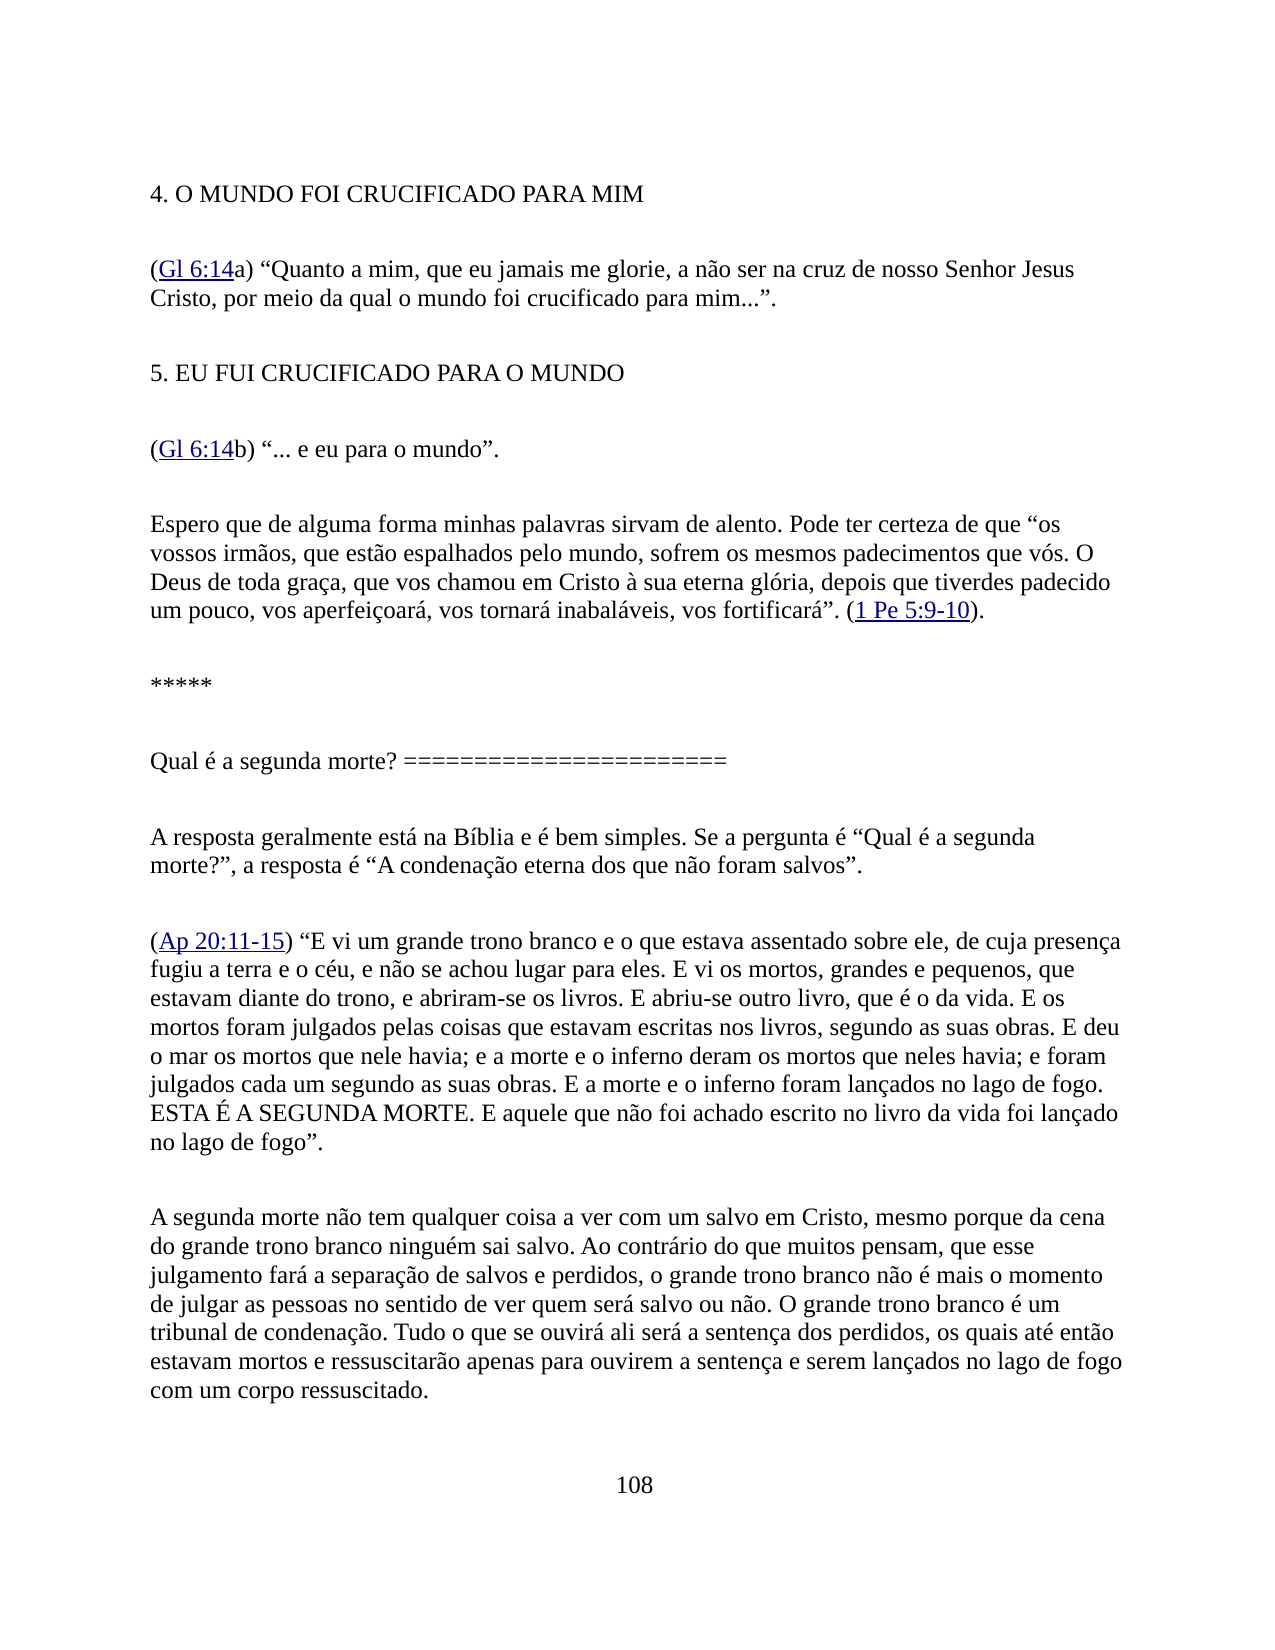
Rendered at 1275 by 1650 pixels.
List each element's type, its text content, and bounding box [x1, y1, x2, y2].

text Qual é a segunda morte? ======================= [150, 717, 1125, 775]
text (Gl 6:14a) “Quanto a mim, que eu jamais me glorie, a não ser na cruz de nosso Senhor Jesus Cristo, por meio da qual o mundo foi crucificado para mim...”. [150, 225, 1125, 312]
text ***** [150, 642, 1125, 699]
text Espero que de alguma forma minhas palavras sirvam de alento. Pode ter certeza de que “os vossos irmãos, que estão espalhados pelo mundo, sofrem os mesmos padecimentos que vós. O Deus de toda graça, que vos chamou em Cristo à sua eterna glória, depois que tiverdes padecido um pouco, vos aperfeiçoará, vos tornará inabaláveis, vos fortificará”. (1 Pe 5:9-10). [150, 480, 1125, 624]
text A resposta geralmente está na Bíblia e é bem simples. Se a pergunta é “Qual é a segunda morte?”, a resposta é “A condenação eterna dos que não foram salvos”. [150, 793, 1125, 879]
text (Ap 20:11-15) “E vi um grande trono branco e o que estava assentado sobre ele, de cuja presença fugiu a terra e o céu, e não se achou lugar para eles. E vi os mortos, grandes e pequenos, que estavam diante do trono, e abriram-se os livros. E abriu-se outro livro, que é o da vida. E os mortos foram julgados pelas coisas que estavam escritas nos livros, segundo as suas obras. E deu o mar os mortos que nele havia; e a morte e o inferno deram os mortos que neles havia; e foram julgados cada um segundo as suas obras. E a morte e o inferno foram lançados no lago de fogo. ESTA É A SEGUNDA MORTE. E aquele que não foi achado escrito no livro da vida foi lançado no lago de fogo”. [150, 897, 1125, 1156]
text (Gl 6:14b) “... e eu para o mundo”. [150, 405, 1125, 462]
text ​4. O MUNDO FOI CRUCIFICADO PARA MIM [150, 150, 1125, 207]
text A segunda morte não tem qualquer coisa a ver com um salvo em Cristo, mesmo porque da cena do grande trono branco ninguém sai salvo. Ao contrário do que muitos pensam, que esse julgamento fará a separação de salvos e perdidos, o grande trono branco não é mais o momento de julgar as pessoas no sentido de ver quem será salvo ou não. O grande trono branco é um tribunal de condenação. Tudo o que se ouvirá ali será a sentença dos perdidos, os quais até então estavam mortos e ressuscitarão apenas para ouvirem a sentença e serem lançados no lago de fogo com um corpo ressuscitado. [150, 1174, 1125, 1404]
text ​5. EU FUI CRUCIFICADO PARA O MUNDO [150, 329, 1125, 387]
